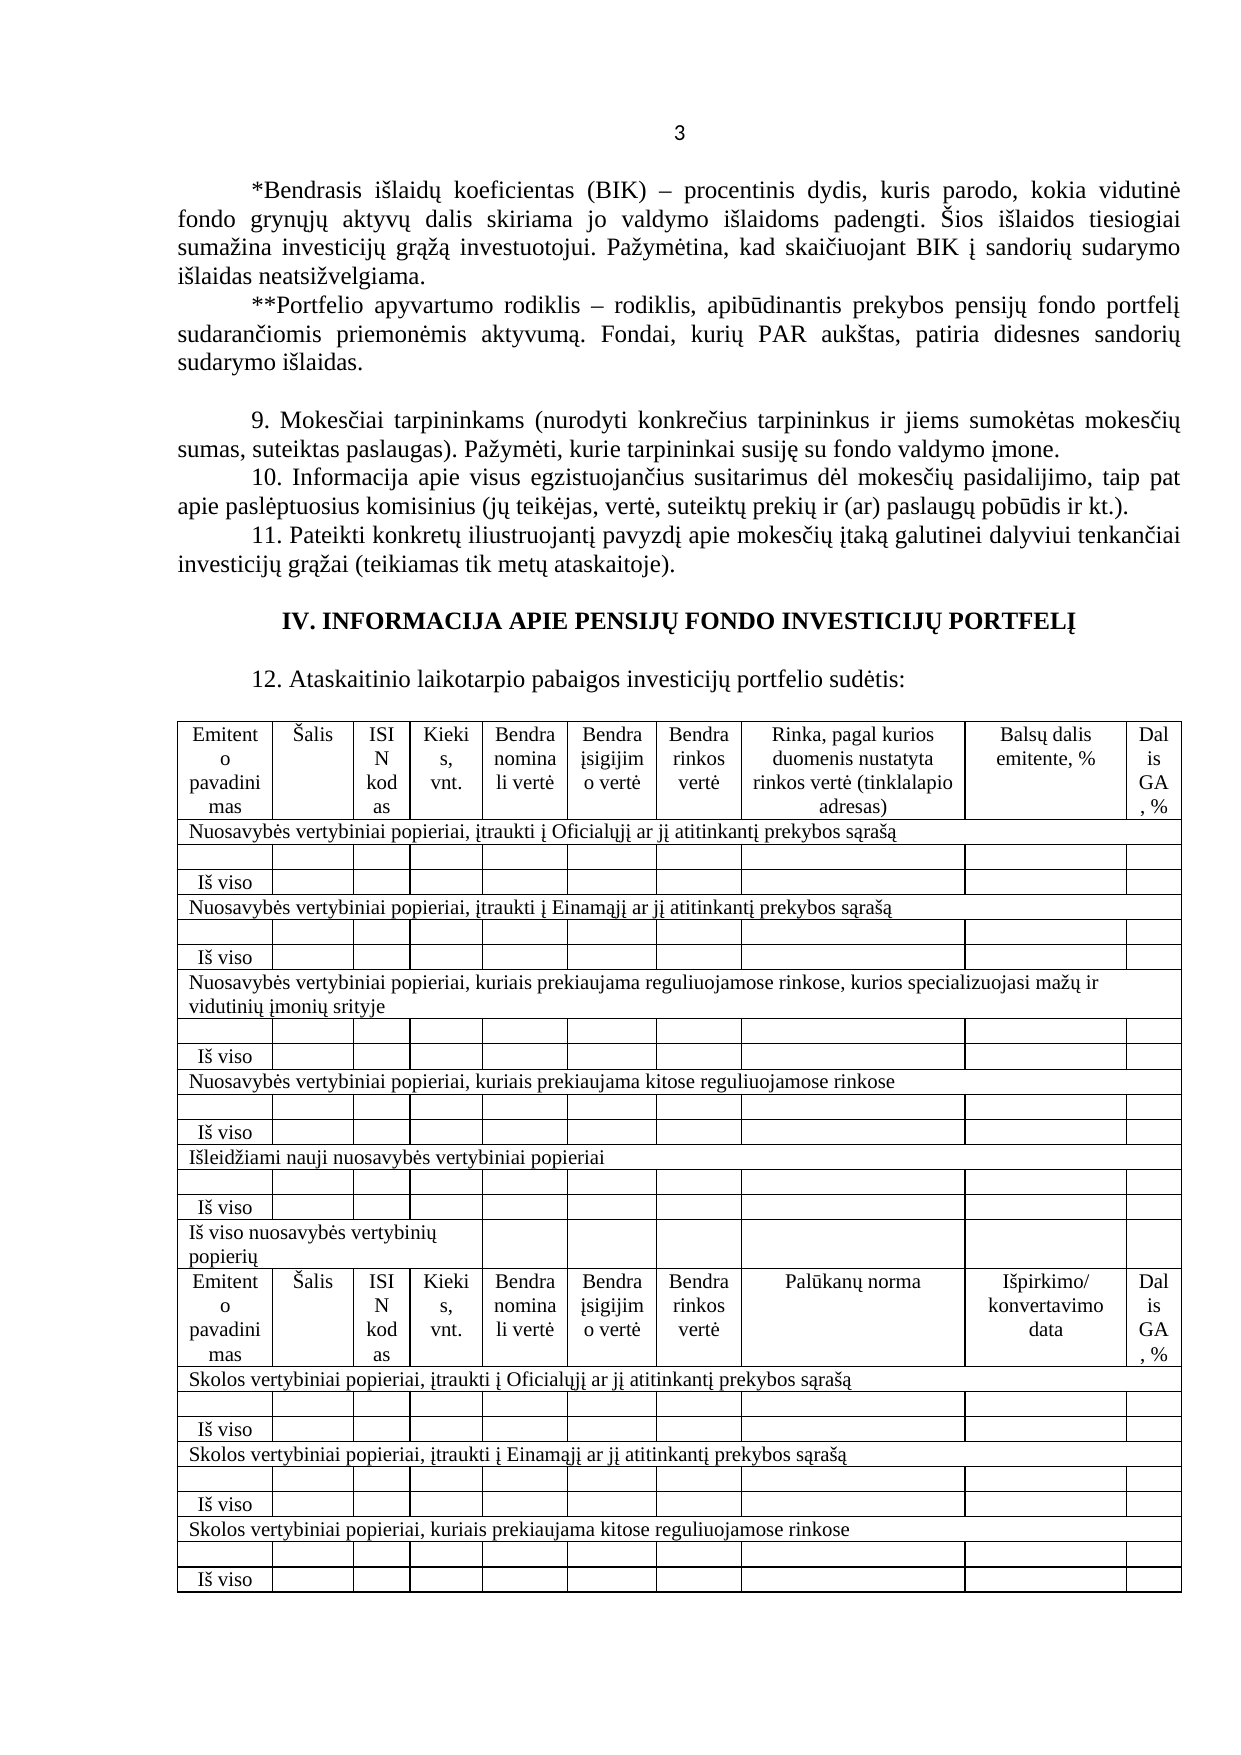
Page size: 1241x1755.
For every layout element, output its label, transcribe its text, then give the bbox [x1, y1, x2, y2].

table_cell [966, 1568, 1126, 1591]
table_cell Iš viso [178, 1492, 272, 1516]
table_header Šalis [273, 722, 353, 818]
table_cell [354, 1019, 409, 1043]
table_cell [1127, 1019, 1181, 1043]
table_cell [742, 1542, 964, 1566]
table_cell [483, 1120, 567, 1144]
table_cell [742, 1392, 964, 1416]
table_cell Bendra rinkos vertė [657, 1269, 741, 1366]
table_cell [273, 845, 353, 869]
table_cell [966, 1195, 1126, 1219]
table_cell [411, 845, 482, 869]
table_cell [568, 1467, 656, 1491]
table_cell [966, 1220, 1126, 1268]
table_cell [178, 1095, 272, 1119]
table_cell [742, 870, 964, 894]
table_cell [354, 1542, 409, 1566]
table_cell [483, 1220, 567, 1268]
table_cell [657, 1019, 741, 1043]
table_cell Iš viso nuosavybės vertybinių popierių [178, 1220, 482, 1268]
table_cell [742, 1467, 964, 1491]
table_cell [354, 1568, 409, 1591]
table_cell Nuosavybės vertybiniai popieriai, kuriais prekiaujama kitose reguliuojamose rinkose [178, 1070, 1181, 1093]
table_header Bendra įsigijimo vertė [568, 722, 656, 818]
table_cell Skolos vertybiniai popieriai, įtraukti į Oficialųjį ar jį atitinkantį prekybos sąrašą [178, 1367, 1181, 1391]
table_cell [742, 1095, 964, 1119]
table_cell [1127, 1120, 1181, 1144]
table_cell [742, 1417, 964, 1441]
table_cell [742, 920, 964, 944]
table_header ISIN kodas [354, 722, 409, 818]
text *Bendrasis išlaidų koeficientas (BIK) – procentinis dydis, kuris parodo, kokia vidutinė fondo grynųjų aktyvų dalis skiriama jo valdymo išlaidoms padengti. Šios išlaidos tiesiogiai sumažina investicijų grąžą investuotojui. Pažymėtina, kad skaičiuojant BIK į sandorių sudarymo išlaidas neatsižvelgiama. [177, 175, 1181, 290]
table_cell Kiekis, vnt. [411, 1269, 482, 1366]
table_cell [966, 1542, 1126, 1566]
table_cell Išpirkimo/konvertavimo data [966, 1269, 1126, 1366]
table_cell [411, 1417, 482, 1441]
table_cell [657, 1417, 741, 1441]
table_cell [1127, 845, 1181, 869]
table_cell [273, 1392, 353, 1416]
table_cell [354, 1467, 409, 1491]
table_cell [411, 945, 482, 969]
table_cell [273, 1492, 353, 1516]
table_cell [273, 1195, 353, 1219]
table_cell [354, 1195, 409, 1219]
table_cell [273, 1467, 353, 1491]
table_cell [1127, 1392, 1181, 1416]
table_cell Palūkanų norma [742, 1269, 964, 1366]
table_cell [273, 1568, 353, 1591]
table_cell [411, 1170, 482, 1194]
table_cell [568, 1392, 656, 1416]
table_cell [657, 945, 741, 969]
table_cell [657, 1492, 741, 1516]
table_cell [742, 845, 964, 869]
table_cell [354, 1492, 409, 1516]
table_cell [354, 1044, 409, 1068]
table_cell [483, 1392, 567, 1416]
table_cell [966, 1417, 1126, 1441]
table_cell [742, 1195, 964, 1219]
table_cell Nuosavybės vertybiniai popieriai, kuriais prekiaujama reguliuojamose rinkose, kurios specializuojasi mažų ir vidutinių įmonių srityje [178, 970, 1181, 1018]
table_cell [568, 1095, 656, 1119]
table_cell Iš viso [178, 1120, 272, 1144]
table_cell [742, 1568, 964, 1591]
table_cell [1127, 1467, 1181, 1491]
table_cell [657, 870, 741, 894]
table_cell Šalis [273, 1269, 353, 1366]
table_cell [273, 1170, 353, 1194]
table_cell [411, 1392, 482, 1416]
table_cell [568, 845, 656, 869]
table_header Kiekis, vnt. [411, 722, 482, 818]
table_cell [411, 1492, 482, 1516]
table_cell Emitento pavadinimas [178, 1269, 272, 1366]
text 9. Mokesčiai tarpininkams (nurodyti konkrečius tarpininkus ir jiems sumokėtas mokesčių sumas, suteiktas paslaugas). Pažymėti, kurie tarpininkai susiję su fondo valdymo įmone. [177, 405, 1181, 462]
table_cell Išleidžiami nauji nuosavybės vertybiniai popieriai [178, 1145, 1181, 1169]
table_header Rinka, pagal kurios duomenis nustatyta rinkos vertė (tinklalapio adresas) [742, 722, 964, 818]
table_cell [1127, 945, 1181, 969]
table_cell [568, 1170, 656, 1194]
table_cell [483, 1195, 567, 1219]
table_cell Iš viso [178, 1044, 272, 1068]
table_cell [966, 1392, 1126, 1416]
table_cell [178, 1170, 272, 1194]
table_cell [411, 1467, 482, 1491]
table_cell [354, 845, 409, 869]
table_cell [411, 1120, 482, 1144]
table_cell [483, 1467, 567, 1491]
table_cell [742, 1044, 964, 1068]
table_cell [411, 1542, 482, 1566]
table_cell [657, 1195, 741, 1219]
table_cell [411, 1095, 482, 1119]
table_cell [483, 1019, 567, 1043]
table_cell [966, 920, 1126, 944]
table_cell [1127, 920, 1181, 944]
table_cell [966, 845, 1126, 869]
table_cell [568, 1019, 656, 1043]
table_cell [178, 845, 272, 869]
table_cell [354, 1095, 409, 1119]
table_cell Nuosavybės vertybiniai popieriai, įtraukti į Oficialųjį ar jį atitinkantį prekybos sąrašą [178, 820, 1181, 843]
table_cell [568, 1044, 656, 1068]
table_header Emitento pavadinimas [178, 722, 272, 818]
table_header Balsų dalis emitente, % [966, 722, 1126, 818]
table_cell [742, 1220, 964, 1268]
table_cell [354, 1170, 409, 1194]
table_cell [1127, 1170, 1181, 1194]
table_cell Iš viso [178, 1417, 272, 1441]
table_cell [483, 870, 567, 894]
table_cell [273, 870, 353, 894]
table_cell [411, 920, 482, 944]
table_cell [178, 920, 272, 944]
table_cell [273, 920, 353, 944]
table_cell [354, 945, 409, 969]
table_cell [411, 1019, 482, 1043]
table_cell [657, 1542, 741, 1566]
table_cell [354, 1417, 409, 1441]
table_cell [483, 945, 567, 969]
table_cell [966, 1019, 1126, 1043]
table_cell Iš viso [178, 1568, 272, 1591]
table_cell Skolos vertybiniai popieriai, įtraukti į Einamąjį ar jį atitinkantį prekybos sąrašą [178, 1442, 1181, 1466]
table_cell [966, 1095, 1126, 1119]
table_cell [354, 920, 409, 944]
table_cell [568, 1492, 656, 1516]
table_cell [742, 945, 964, 969]
table_cell [1127, 1568, 1181, 1591]
table_cell [966, 1467, 1126, 1491]
table_cell [178, 1467, 272, 1491]
table_cell [411, 870, 482, 894]
table_cell [568, 1220, 656, 1268]
table_cell [657, 1095, 741, 1119]
table_cell [411, 1044, 482, 1068]
table_cell [1127, 1417, 1181, 1441]
table_cell [568, 1542, 656, 1566]
table_cell [273, 945, 353, 969]
table_cell Skolos vertybiniai popieriai, kuriais prekiaujama kitose reguliuojamose rinkose [178, 1517, 1181, 1541]
table_cell [568, 1417, 656, 1441]
table_cell [483, 1492, 567, 1516]
table_cell [483, 1542, 567, 1566]
table_cell [657, 1392, 741, 1416]
table_cell [483, 1170, 567, 1194]
table_cell ISIN kodas [354, 1269, 409, 1366]
table_cell Bendra nominali vertė [483, 1269, 567, 1366]
table_cell [657, 1467, 741, 1491]
table_cell [483, 1417, 567, 1441]
table_cell [411, 1195, 482, 1219]
text **Portfelio apyvartumo rodiklis – rodiklis, apibūdinantis prekybos pensijų fondo portfelį sudarančiomis priemonėmis aktyvumą. Fondai, kurių PAR aukštas, patiria didesnes sandorių sudarymo išlaidas. [177, 290, 1181, 376]
table_cell [1127, 1095, 1181, 1119]
table_cell [657, 1220, 741, 1268]
table_cell [354, 870, 409, 894]
table_cell [742, 1019, 964, 1043]
table_cell [1127, 870, 1181, 894]
table_cell Iš viso [178, 945, 272, 969]
table_cell [273, 1095, 353, 1119]
table_cell [657, 1170, 741, 1194]
table_cell [354, 1120, 409, 1144]
table_cell [657, 845, 741, 869]
table_cell [178, 1019, 272, 1043]
table_cell [273, 1417, 353, 1441]
table_cell [411, 1568, 482, 1591]
table_cell [966, 1170, 1126, 1194]
table_cell [657, 920, 741, 944]
table_cell [483, 1095, 567, 1119]
table_cell Bendra įsigijimo vertė [568, 1269, 656, 1366]
table_cell [273, 1019, 353, 1043]
table_cell [966, 1492, 1126, 1516]
table_cell Iš viso [178, 1195, 272, 1219]
table_cell [657, 1120, 741, 1144]
table_cell [742, 1170, 964, 1194]
table_cell [178, 1542, 272, 1566]
table_cell [568, 945, 656, 969]
table_cell [273, 1542, 353, 1566]
table_cell [966, 1120, 1126, 1144]
table_cell [178, 1392, 272, 1416]
table_cell [657, 1044, 741, 1068]
table_cell [483, 1568, 567, 1591]
table_cell [1127, 1492, 1181, 1516]
table_cell [568, 1120, 656, 1144]
table_cell [483, 920, 567, 944]
table_cell [1127, 1220, 1181, 1268]
table_cell [568, 1195, 656, 1219]
table_cell [966, 945, 1126, 969]
table_cell [483, 845, 567, 869]
table_cell [657, 1568, 741, 1591]
table_cell [568, 870, 656, 894]
text 11. Pateikti konkretų iliustruojantį pavyzdį apie mokesčių įtaką galutinei dalyviui tenkančiai investicijų grąžai (teikiamas tik metų ataskaitoje). [177, 520, 1181, 577]
table_cell [1127, 1542, 1181, 1566]
table_cell [354, 1392, 409, 1416]
table_cell [1127, 1195, 1181, 1219]
table_header Dalis GA, % [1127, 722, 1181, 818]
text 12. Ataskaitinio laikotarpio pabaigos investicijų portfelio sudėtis: [177, 664, 1181, 692]
table_cell [273, 1044, 353, 1068]
table_cell [1127, 1044, 1181, 1068]
table_header Bendra nominali vertė [483, 722, 567, 818]
table_cell [966, 1044, 1126, 1068]
table_cell [742, 1492, 964, 1516]
table_cell Nuosavybės vertybiniai popieriai, įtraukti į Einamąjį ar jį atitinkantį prekybos sąrašą [178, 895, 1181, 919]
table_cell Iš viso [178, 870, 272, 894]
text IV. INFORMACIJA APIE PENSIJŲ FONDO INVESTICIJŲ PORTFELĮ [177, 606, 1181, 635]
table_cell Dalis GA, % [1127, 1269, 1181, 1366]
table_header Bendra rinkos vertė [657, 722, 741, 818]
table_cell [966, 870, 1126, 894]
table_cell [568, 1568, 656, 1591]
table_cell [273, 1120, 353, 1144]
table_cell [568, 920, 656, 944]
table_cell [742, 1120, 964, 1144]
text 10. Informacija apie visus egzistuojančius susitarimus dėl mokesčių pasidalijimo, taip pat apie paslėptuosius komisinius (jų teikėjas, vertė, suteiktų prekių ir (ar) paslaugų pobūdis ir kt.). [177, 462, 1181, 520]
table_cell [483, 1044, 567, 1068]
